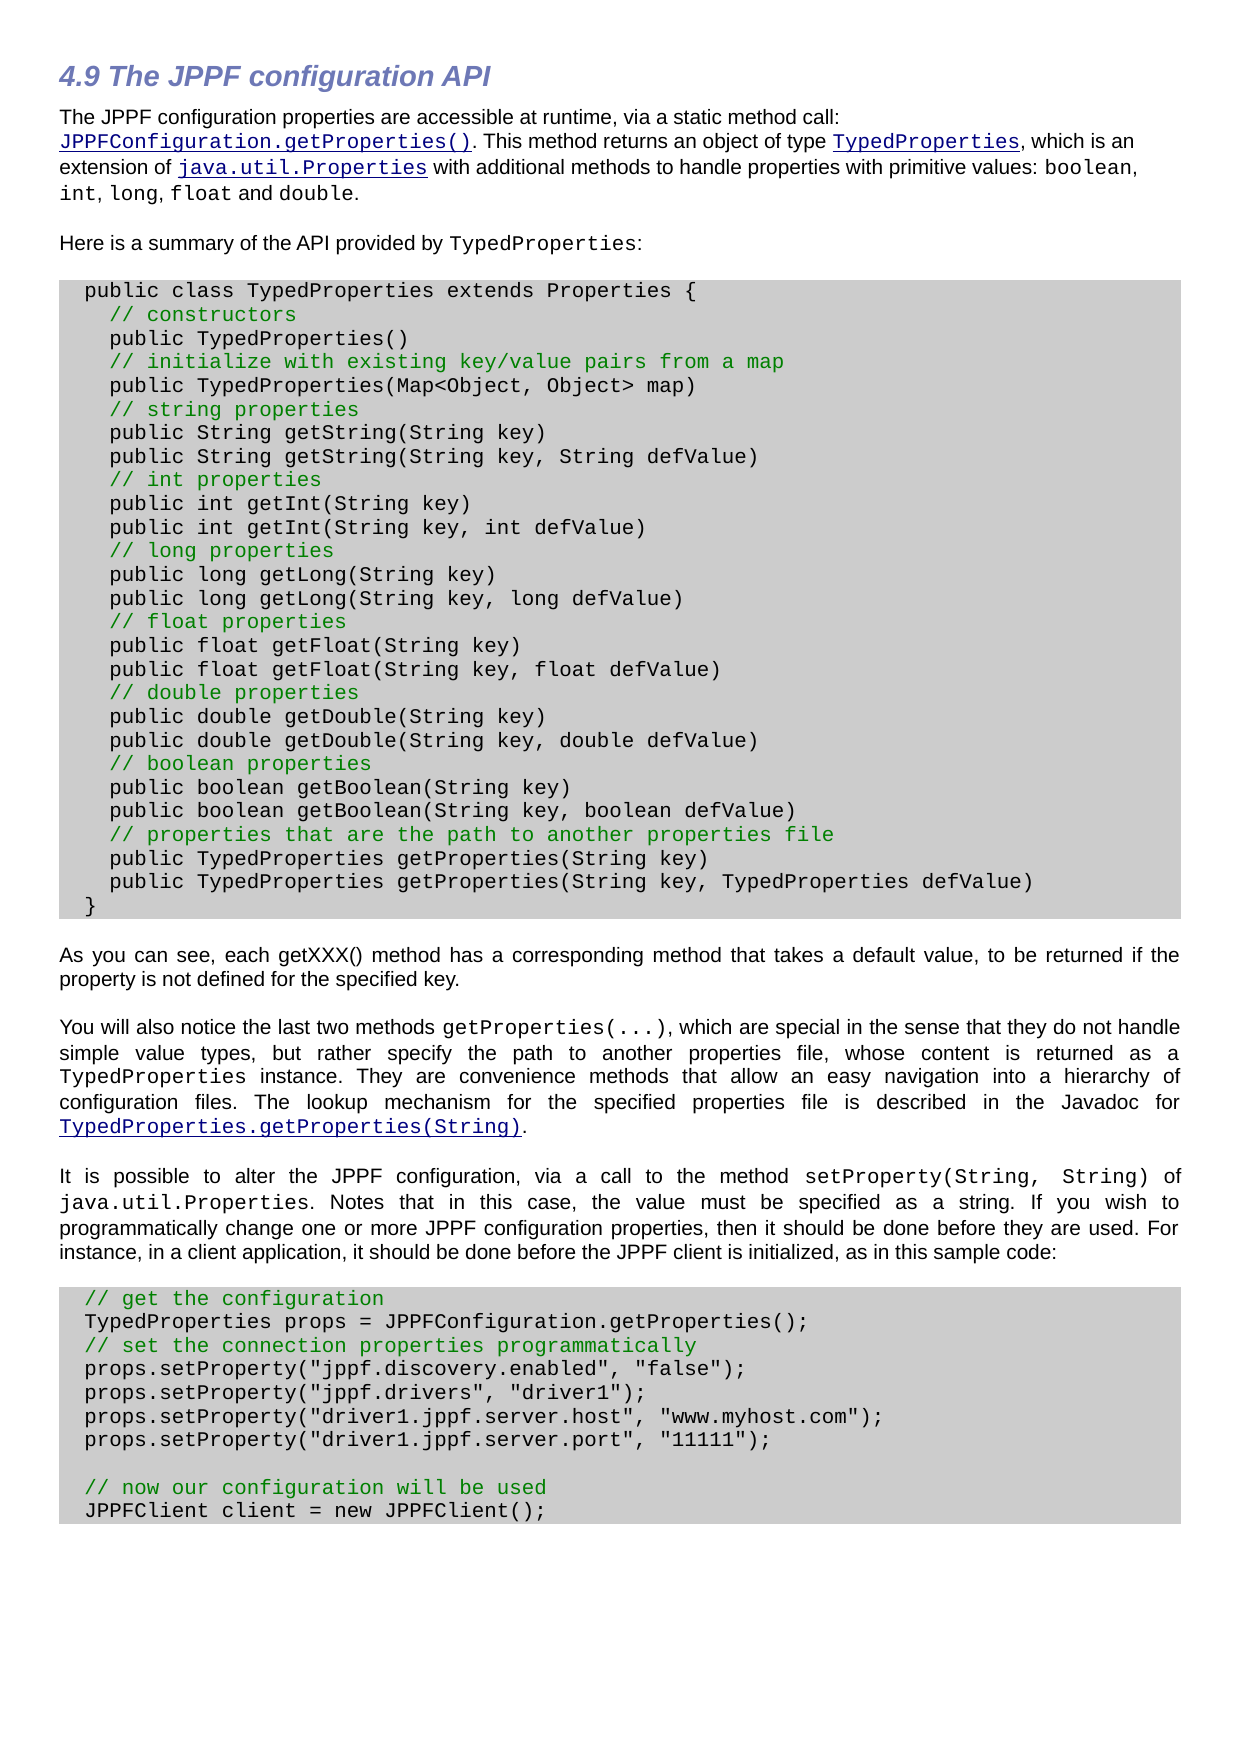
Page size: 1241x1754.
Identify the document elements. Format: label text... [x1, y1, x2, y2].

text // string properties [59, 398, 1181, 422]
text public TypedProperties getProperties(String key, TypedProperties defValue) [59, 871, 1181, 895]
text public TypedProperties getProperties(String key) [59, 848, 1181, 871]
text TypedProperties props = JPPFConfiguration.getProperties(); [59, 1311, 1181, 1335]
text It is possible to alter the JPPF configuration, via a call to the method setProperty(String, String) of java.util.Properties. Notes that in this case, the value must be specified as a string. If you wish to programmatically change one or more JPPF configuration properties, then it should be done before they are used. For instance, in a client application, it should be done before the JPPF client is initialized, as in this sample code: [59, 1164, 1181, 1263]
text public int getInt(String key, int defValue) [59, 517, 1181, 540]
text props.setProperty("jppf.discovery.enabled", "false"); [59, 1358, 1181, 1382]
subtitle The JPPF configuration API [59, 59, 1181, 93]
text The JPPF configuration properties are accessible at runtime, via a static method call: [59, 105, 1181, 129]
text props.setProperty("driver1.jppf.server.host", "www.myhost.com"); [59, 1406, 1181, 1429]
text public boolean getBoolean(String key) [59, 777, 1181, 801]
text public double getDouble(String key, double defValue) [59, 729, 1181, 753]
text public long getLong(String key) [59, 564, 1181, 588]
text // float properties [59, 611, 1181, 635]
text You will also notice the last two methods getProperties(...), which are special in the sense that they do not handle simple value types, but rather specify the path to another properties file, whose content is returned as a TypedProperties instance. They are convenience methods that allow an easy navigation into a hierarchy of configuration files. The lookup mechanism for the specified properties file is described in the Javadoc for TypedProperties.getProperties(String). [59, 1014, 1181, 1140]
text // now our configuration will be used [59, 1477, 1181, 1500]
text public TypedProperties(Map<Object, Object> map) [59, 375, 1181, 398]
text // get the configuration [59, 1287, 1181, 1311]
text JPPFConfiguration.getProperties(). This method returns an object of type TypedProperties, which is an extension of java.util.Properties with additional methods to handle properties with primitive values: boolean, int, long, float and double. [59, 129, 1181, 207]
text } [59, 895, 1181, 919]
text // properties that are the path to another properties file [59, 824, 1181, 848]
text Here is a summary of the API provided by TypedProperties: [59, 231, 1181, 256]
text // int properties [59, 469, 1181, 493]
text public TypedProperties() [59, 328, 1181, 351]
text // boolean properties [59, 753, 1181, 777]
text // constructors [59, 304, 1181, 328]
text As you can see, each getXXX() method has a corresponding method that takes a default value, to be returned if the property is not defined for the specified key. [59, 943, 1181, 991]
text // double properties [59, 682, 1181, 706]
text props.setProperty("driver1.jppf.server.port", "11111"); [59, 1429, 1181, 1453]
text public float getFloat(String key, float defValue) [59, 659, 1181, 682]
text public double getDouble(String key) [59, 706, 1181, 729]
text // set the connection properties programmatically [59, 1335, 1181, 1358]
text public float getFloat(String key) [59, 635, 1181, 659]
text public boolean getBoolean(String key, boolean defValue) [59, 801, 1181, 824]
text public String getString(String key) [59, 422, 1181, 446]
text public long getLong(String key, long defValue) [59, 588, 1181, 611]
text public class TypedProperties extends Properties { [59, 280, 1181, 304]
text // long properties [59, 540, 1181, 564]
text JPPFClient client = new JPPFClient(); [59, 1500, 1181, 1524]
text // initialize with existing key/value pairs from a map [59, 351, 1181, 375]
text props.setProperty("jppf.drivers", "driver1"); [59, 1382, 1181, 1406]
text public int getInt(String key) [59, 493, 1181, 517]
text public String getString(String key, String defValue) [59, 446, 1181, 469]
